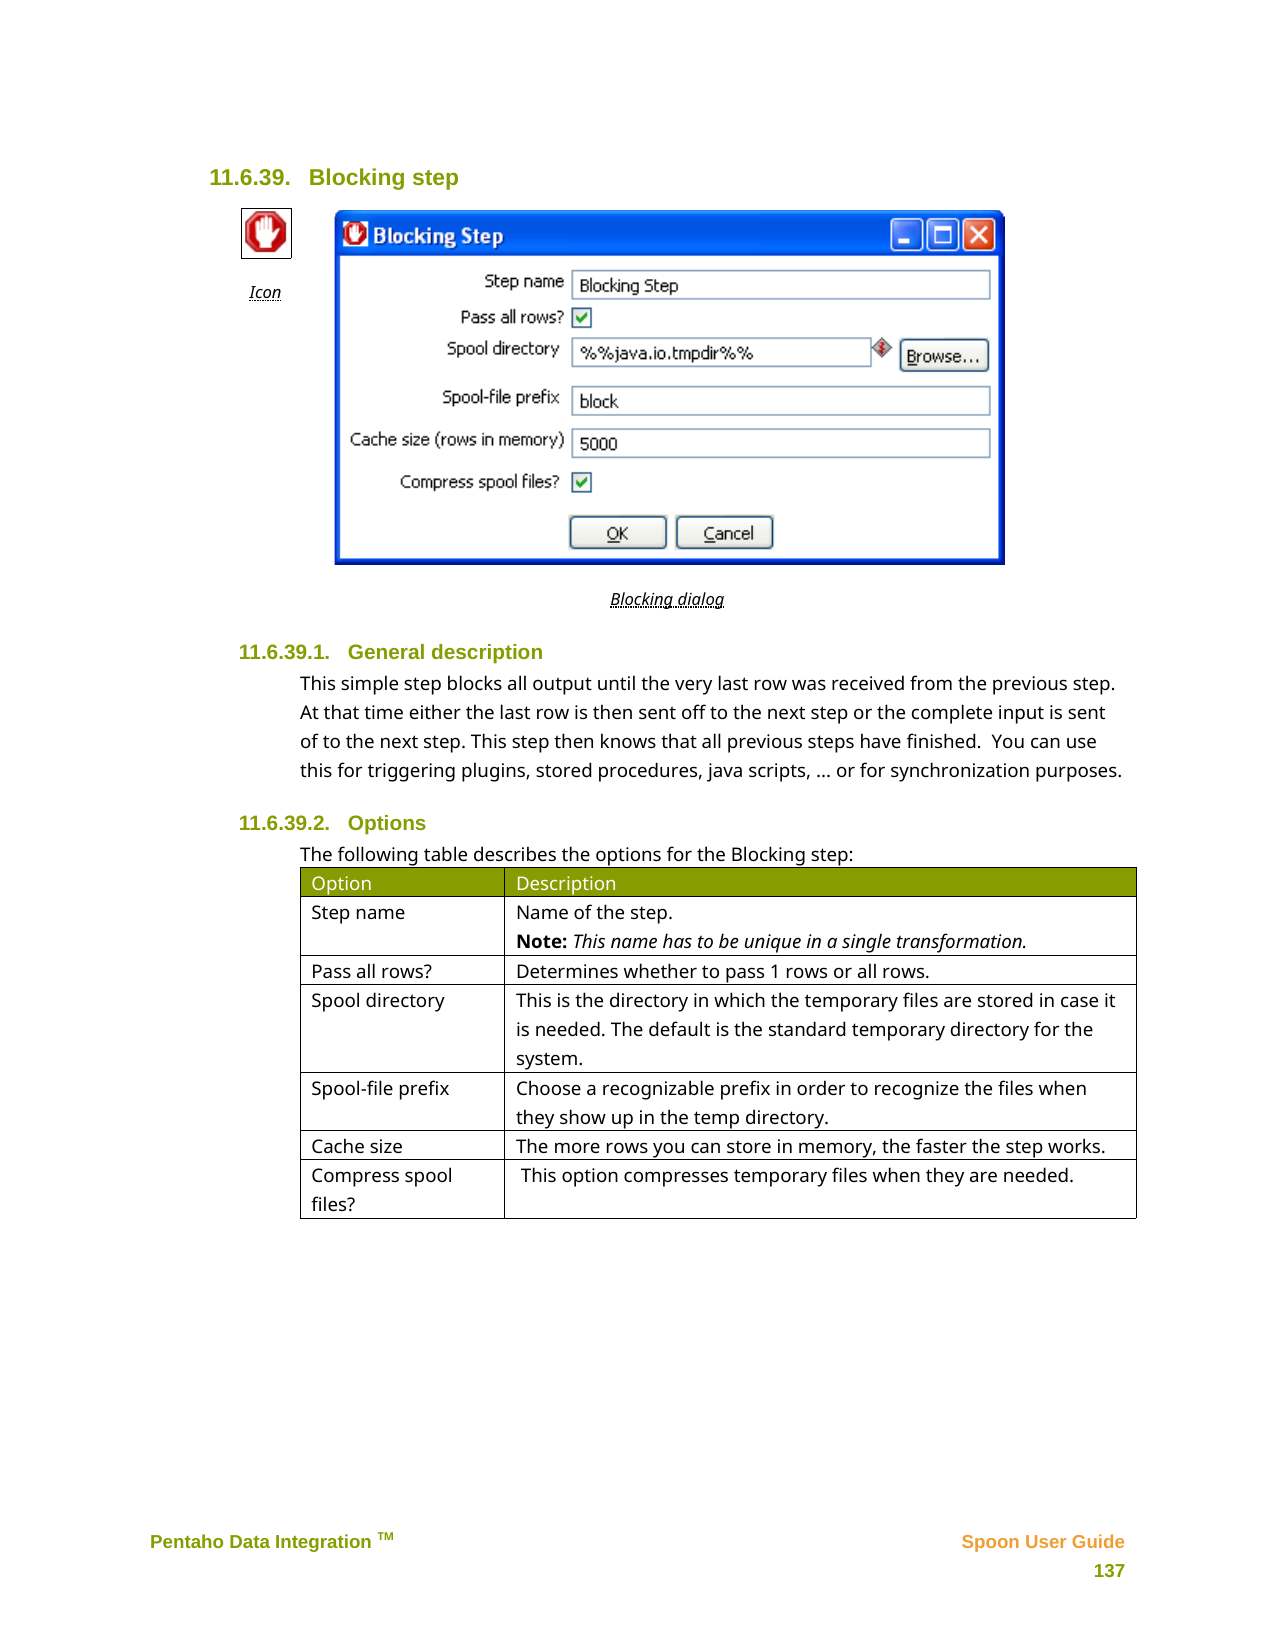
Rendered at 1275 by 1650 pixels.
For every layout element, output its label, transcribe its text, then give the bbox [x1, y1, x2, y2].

text Blocking dialog [334, 587, 1002, 610]
table_cell Cache size [301, 1131, 504, 1159]
table_cell Choose a recognizable prefix in order to recognize the files when they show up in the temp directory. [505, 1073, 1136, 1130]
table_header Description [505, 868, 1136, 896]
table_header Option [301, 868, 504, 896]
text The following table describes the options for the Blocking step: [300, 838, 1125, 867]
table_cell This is the directory in which the temporary files are stored in case it is needed. The default is the standard temporary directory for the system. [505, 985, 1136, 1072]
table_cell Compress spool files? [301, 1160, 504, 1218]
picture [244, 210, 288, 255]
table_cell Determines whether to pass 1 rows or all rows. [505, 956, 1136, 984]
table_cell Spool-file prefix [301, 1073, 504, 1130]
table_cell Step name [301, 897, 504, 955]
subtitle Blocking step [209, 157, 1125, 192]
subtitle General description [239, 631, 1125, 666]
subtitle Options [239, 802, 1125, 837]
text This simple step blocks all output until the very last row was received from the previous step. At that time either the last row is then sent off to the next step or the complete input is sent of to the next step. This step then knows that all previous steps have finished. You can use this for triggering plugins, stored procedures, java scripts, ... or for synchronization purposes. [300, 667, 1125, 783]
table_cell Pass all rows? [301, 956, 504, 984]
picture [334, 210, 1005, 565]
table_cell Name of the step. Note: This name has to be unique in a single transformation. [505, 897, 1136, 955]
table_cell Spool directory [301, 985, 504, 1072]
text Icon [240, 280, 292, 303]
table_cell This option compresses temporary files when they are needed. [505, 1160, 1136, 1218]
table_cell The more rows you can store in memory, the faster the step works. [505, 1131, 1136, 1159]
